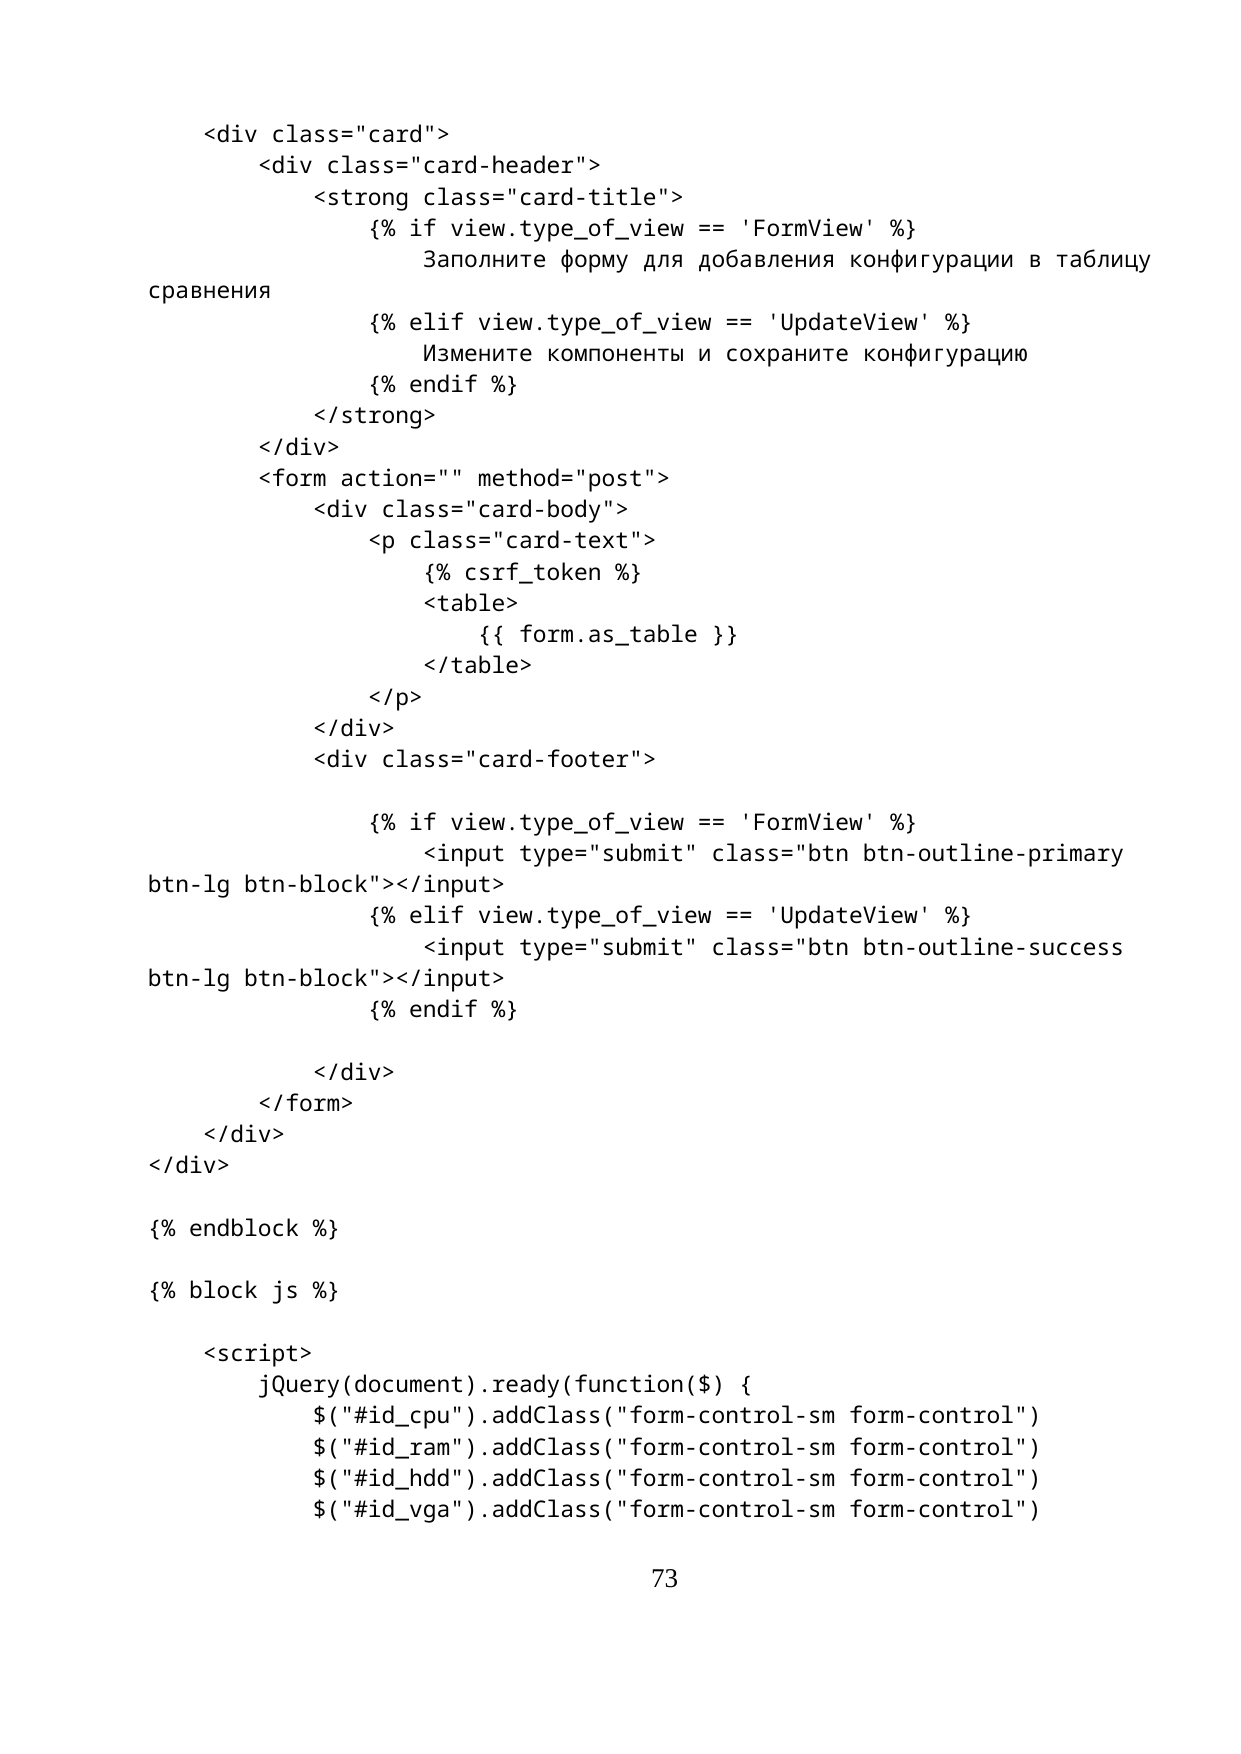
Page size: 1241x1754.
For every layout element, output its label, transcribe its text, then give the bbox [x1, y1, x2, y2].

text <div class="card"> [148, 118, 1181, 149]
text </div> [148, 1149, 1181, 1181]
text {{ form.as_table }} [148, 618, 1181, 649]
text <strong class="card-title"> [148, 181, 1181, 212]
text {% elif view.type_of_view == 'UpdateView' %} [148, 306, 1181, 337]
text {% elif view.type_of_view == 'UpdateView' %} [148, 899, 1181, 931]
text Измените компоненты и сохраните конфигурацию [148, 337, 1181, 368]
text $("#id_cpu").addClass("form-control-sm form-control") [148, 1399, 1181, 1431]
text <script> [148, 1337, 1181, 1368]
text jQuery(document).ready(function($) { [148, 1368, 1181, 1399]
text {% endif %} [148, 993, 1181, 1024]
text {% csrf_token %} [148, 556, 1181, 587]
text {% block js %} [148, 1274, 1181, 1306]
text <div class="card-header"> [148, 149, 1181, 181]
text <div class="card-body"> [148, 493, 1181, 524]
text <form action="" method="post"> [148, 462, 1181, 493]
text </strong> [148, 399, 1181, 431]
text $("#id_hdd").addClass("form-control-sm form-control") [148, 1462, 1181, 1493]
text </div> [148, 1118, 1181, 1149]
text <p class="card-text"> [148, 524, 1181, 556]
text {% endblock %} [148, 1212, 1181, 1243]
text {% if view.type_of_view == 'FormView' %} [148, 806, 1181, 837]
text $("#id_ram").addClass("form-control-sm form-control") [148, 1431, 1181, 1462]
text </p> [148, 681, 1181, 712]
text </div> [148, 712, 1181, 743]
text {% if view.type_of_view == 'FormView' %} [148, 212, 1181, 243]
text </table> [148, 649, 1181, 681]
text Заполните форму для добавления конфигурации в таблицу сравнения [148, 243, 1181, 306]
text <table> [148, 587, 1181, 618]
text </div> [148, 1056, 1181, 1087]
text <input type="submit" class="btn btn-outline-success btn-lg btn-block"></input> [148, 931, 1181, 993]
text </div> [148, 431, 1181, 462]
text </form> [148, 1087, 1181, 1118]
text <input type="submit" class="btn btn-outline-primary btn-lg btn-block"></input> [148, 837, 1181, 899]
text {% endif %} [148, 368, 1181, 399]
text $("#id_vga").addClass("form-control-sm form-control") [148, 1493, 1181, 1524]
text <div class="card-footer"> [148, 743, 1181, 774]
